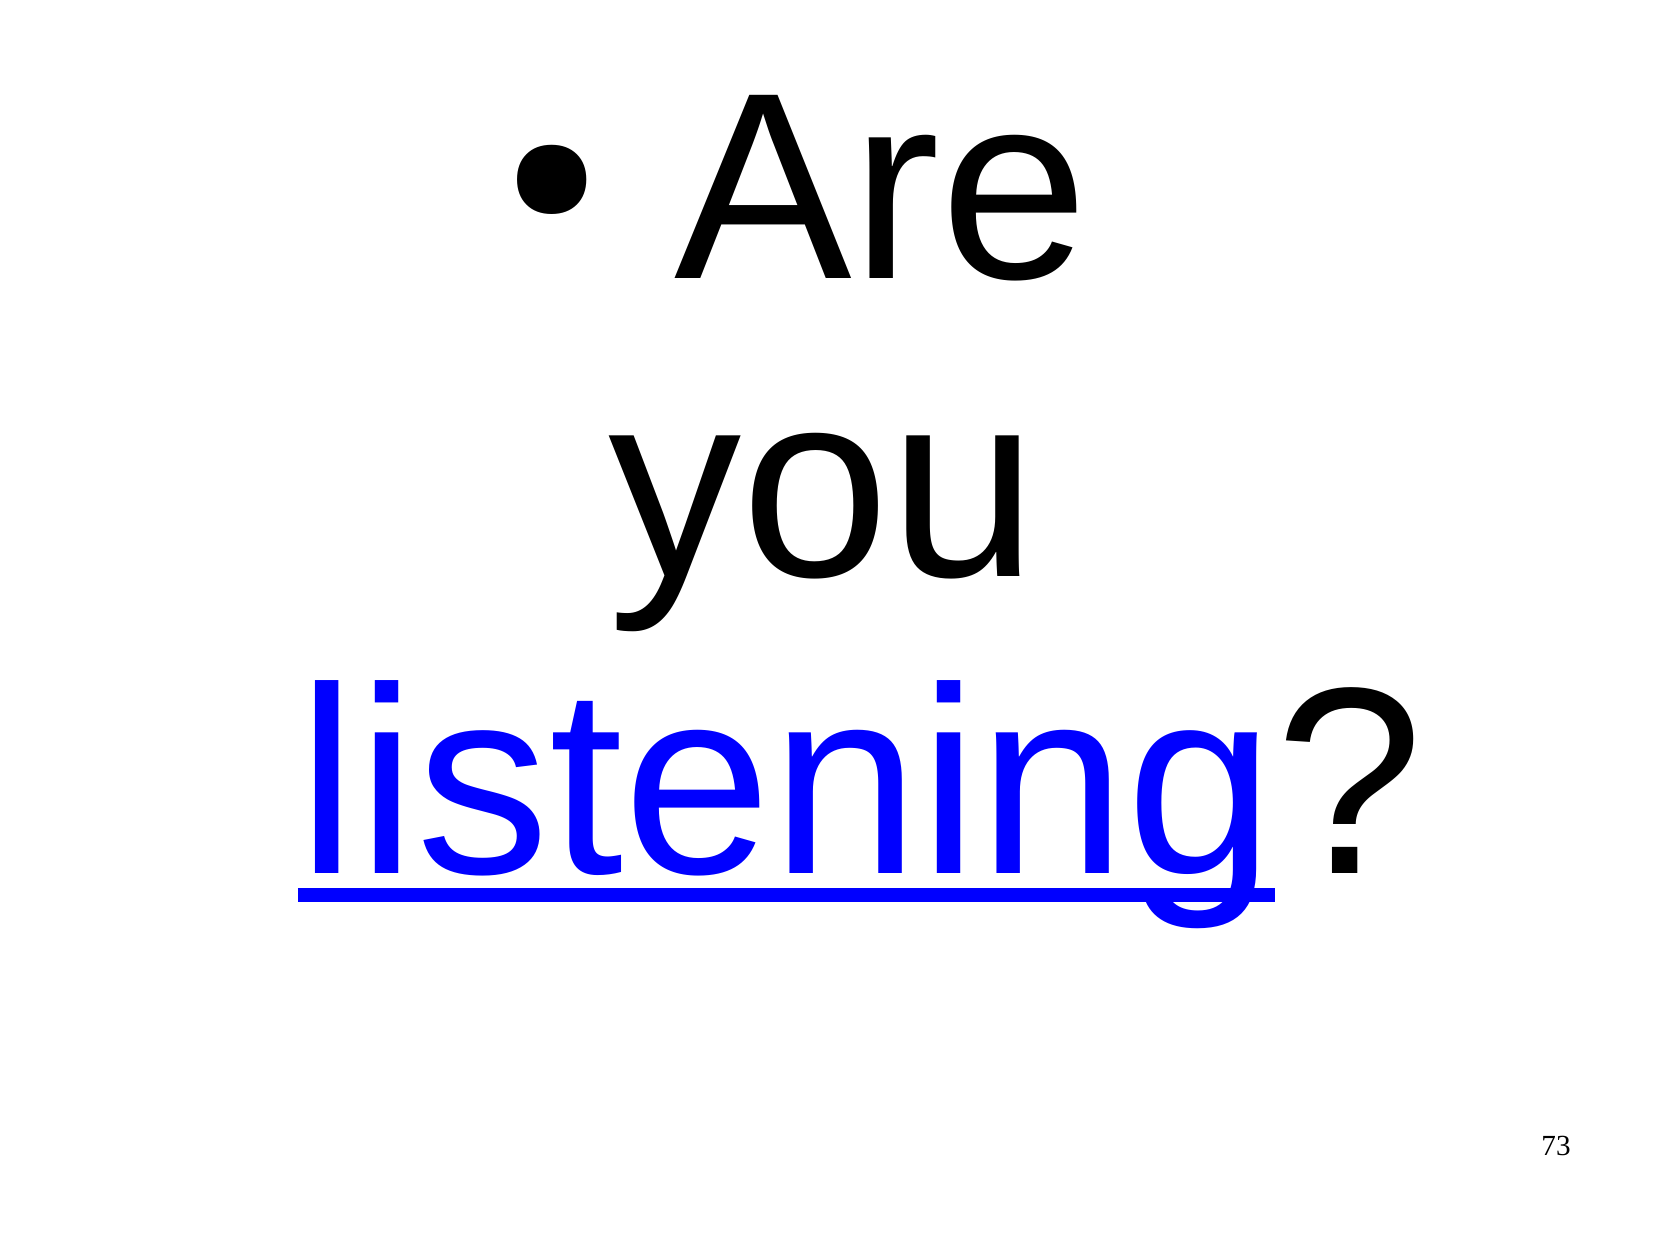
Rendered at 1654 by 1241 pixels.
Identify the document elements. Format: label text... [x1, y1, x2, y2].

list Are you listening? [37, 37, 1613, 1109]
